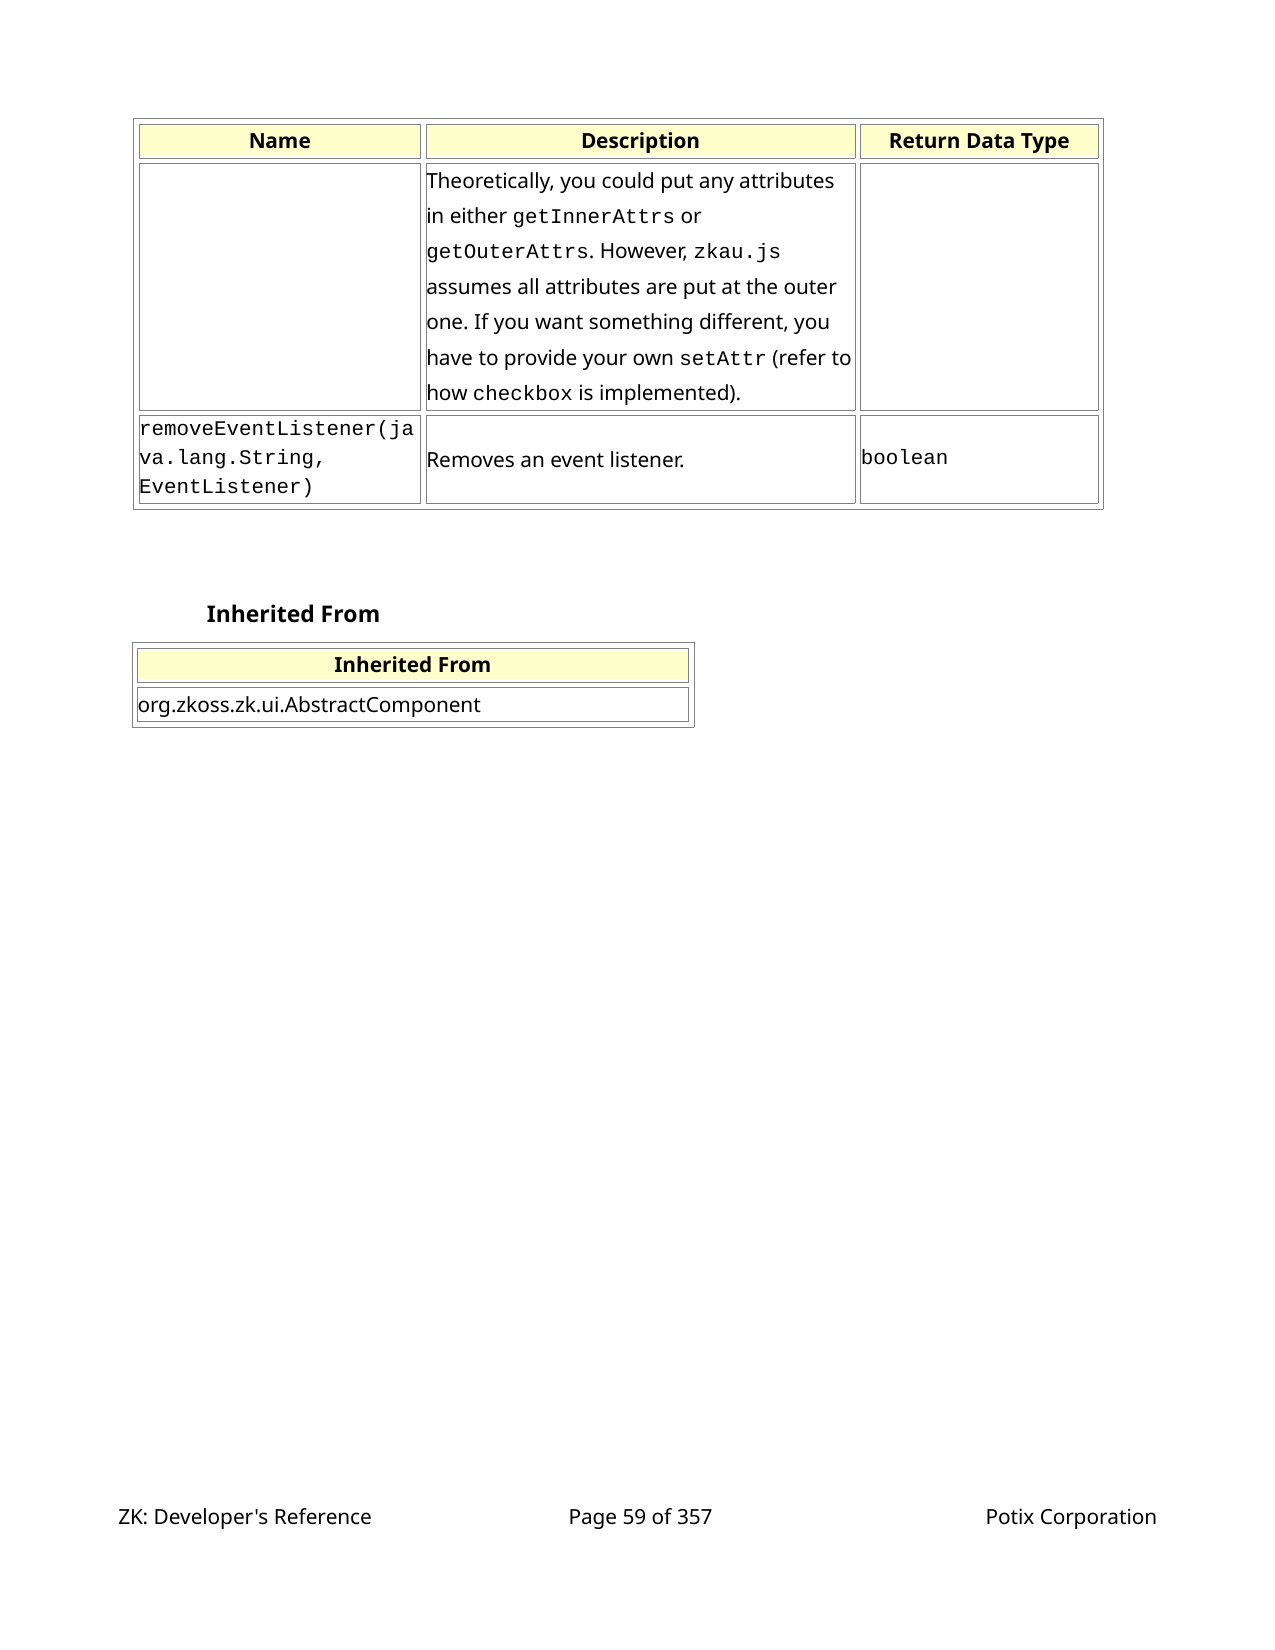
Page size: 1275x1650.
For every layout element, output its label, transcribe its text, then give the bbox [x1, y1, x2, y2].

table_cell boolean [858, 410, 1101, 503]
table_cell [858, 158, 1101, 409]
table_header Description [423, 119, 858, 158]
table_cell [136, 158, 423, 409]
subtitle Inherited From [207, 598, 1157, 630]
table_cell org.zkoss.zk.ui.AbstractComponent [134, 682, 691, 721]
table_cell Removes an event listener. [423, 410, 858, 503]
table_header Name [136, 119, 423, 158]
table_header Inherited From [134, 643, 691, 682]
table_cell removeEventListener(java.lang.String, EventListener) [136, 410, 423, 503]
table_cell Theoretically, you could put any attributes in either getInnerAttrs or getOuterAttrs. However, zkau.js assumes all attributes are put at the outer one. If you want something different, you have to provide your own setAttr (refer to how checkbox is implemented). [423, 158, 858, 409]
table_header Return Data Type [858, 119, 1101, 158]
